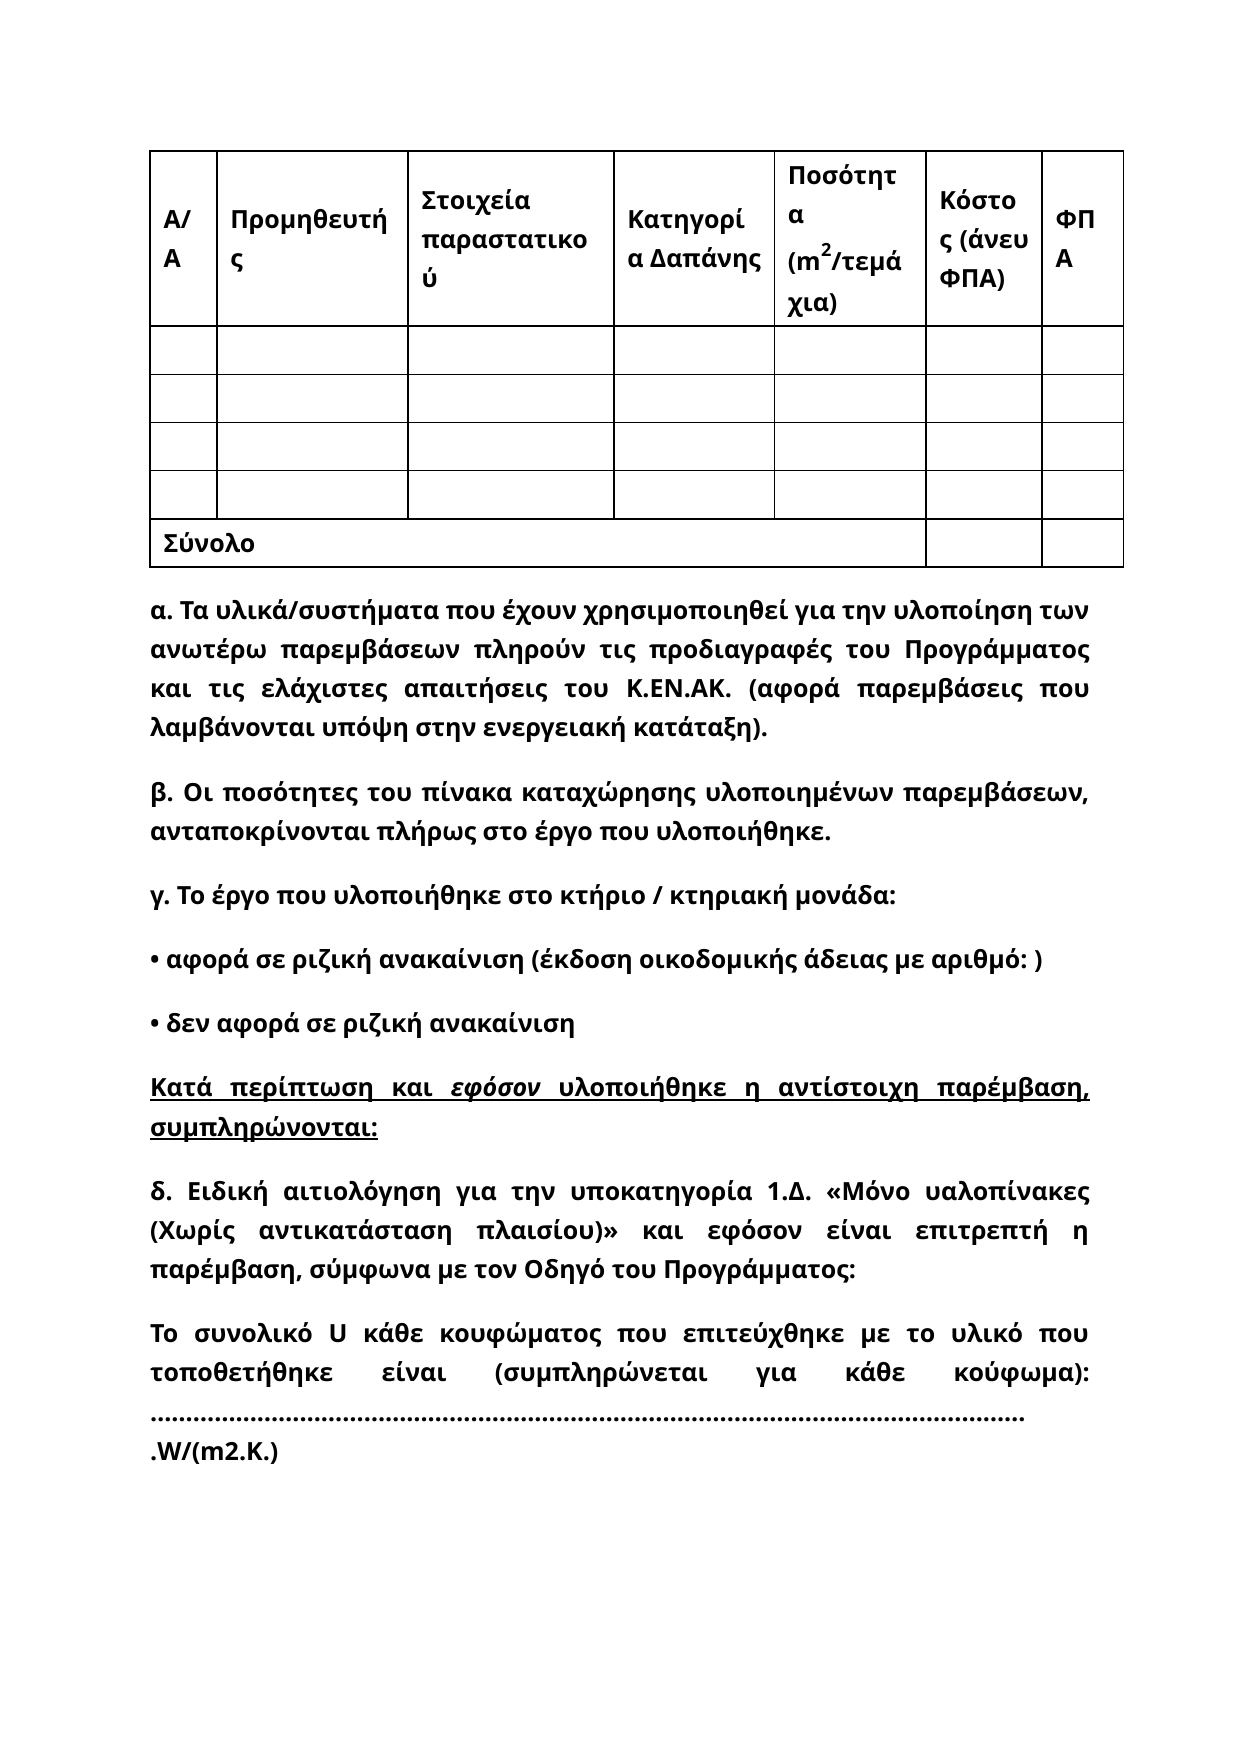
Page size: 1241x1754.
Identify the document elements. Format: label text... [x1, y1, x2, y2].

table_cell Σύνολο [151, 520, 925, 566]
text • δεν αφορά σε ριζική ανακαίνιση [150, 1006, 1090, 1040]
text γ. Το έργο που υλοποιήθηκε στο κτήριο / κτηριακή μονάδα: [150, 878, 1090, 912]
table_cell [218, 327, 407, 373]
table_cell [1043, 471, 1123, 518]
table_cell [775, 327, 925, 373]
table_cell [218, 471, 407, 518]
table_header Κόστος (άνευ ΦΠΑ) [927, 152, 1041, 325]
table_header Στοιχεία παραστατικού [409, 152, 613, 325]
table_cell [1043, 375, 1123, 422]
table_header Α/Α [151, 152, 216, 325]
table_cell [615, 471, 774, 518]
table_cell [615, 375, 774, 422]
table_cell [409, 471, 613, 518]
table_header Προμηθευτής [218, 152, 407, 325]
table_cell [615, 423, 774, 470]
table_cell [1043, 327, 1123, 373]
text Κατά περίπτωση και εφόσον υλοποιήθηκε η αντίστοιχη παρέμβαση, [150, 1070, 1090, 1099]
table_cell [409, 423, 613, 470]
table_cell [927, 375, 1041, 422]
table_cell [218, 375, 407, 422]
table_cell [1043, 423, 1123, 470]
text δ. Ειδική αιτιολόγηση για την υποκατηγορία 1.Δ. «Μόνο υαλοπίνακες (Χωρίς αντικατάσταση πλαισίου)» και εφόσον είναι επιτρεπτή η παρέμβαση, σύμφωνα με τον Οδηγό του Προγράμματος: [150, 1173, 1090, 1286]
table_cell [151, 471, 216, 518]
table_cell [151, 327, 216, 373]
table_cell [927, 423, 1041, 470]
table_cell [775, 375, 925, 422]
table_header Κατηγορία Δαπάνης [615, 152, 774, 325]
table_cell [151, 423, 216, 470]
text • αφορά σε ριζική ανακαίνιση (έκδοση οικοδομικής άδειας με αριθμό: ) [150, 942, 1090, 976]
table_cell [218, 423, 407, 470]
table_header ΦΠΑ [1043, 152, 1123, 325]
table_cell [409, 375, 613, 422]
table_cell [615, 327, 774, 373]
table_cell [927, 327, 1041, 373]
text Το συνολικό U κάθε κουφώματος που επιτεύχθηκε με το υλικό που τοποθετήθηκε είναι (συμπληρώνεται για κάθε κούφωμα): …………………………………………………………………………………………………………… .W/(m2.K.) [150, 1316, 1090, 1467]
table_cell [1043, 520, 1123, 566]
table_cell [409, 327, 613, 373]
table_cell [927, 520, 1041, 566]
text α. Τα υλικά/συστήματα που έχουν χρησιμοποιηθεί για την υλοποίηση των ανωτέρω παρεμβάσεων πληρούν τις προδιαγραφές του Προγράμματος και τις ελάχιστες απαιτήσεις του Κ.ΕΝ.ΑΚ. (αφορά παρεμβάσεις που λαμβάνονται υπόψη στην ενεργειακή κατάταξη). [150, 593, 1090, 744]
table_cell [927, 471, 1041, 518]
table_header Ποσότητα (m2/τεμάχια) [775, 152, 925, 325]
text συμπληρώνονται: [150, 1101, 1090, 1143]
table_cell [775, 471, 925, 518]
text β. Οι ποσότητες του πίνακα καταχώρησης υλοποιημένων παρεμβάσεων, ανταποκρίνονται πλήρως στο έργο που υλοποιήθηκε. [150, 774, 1090, 847]
table_cell [151, 375, 216, 422]
table_cell [775, 423, 925, 470]
